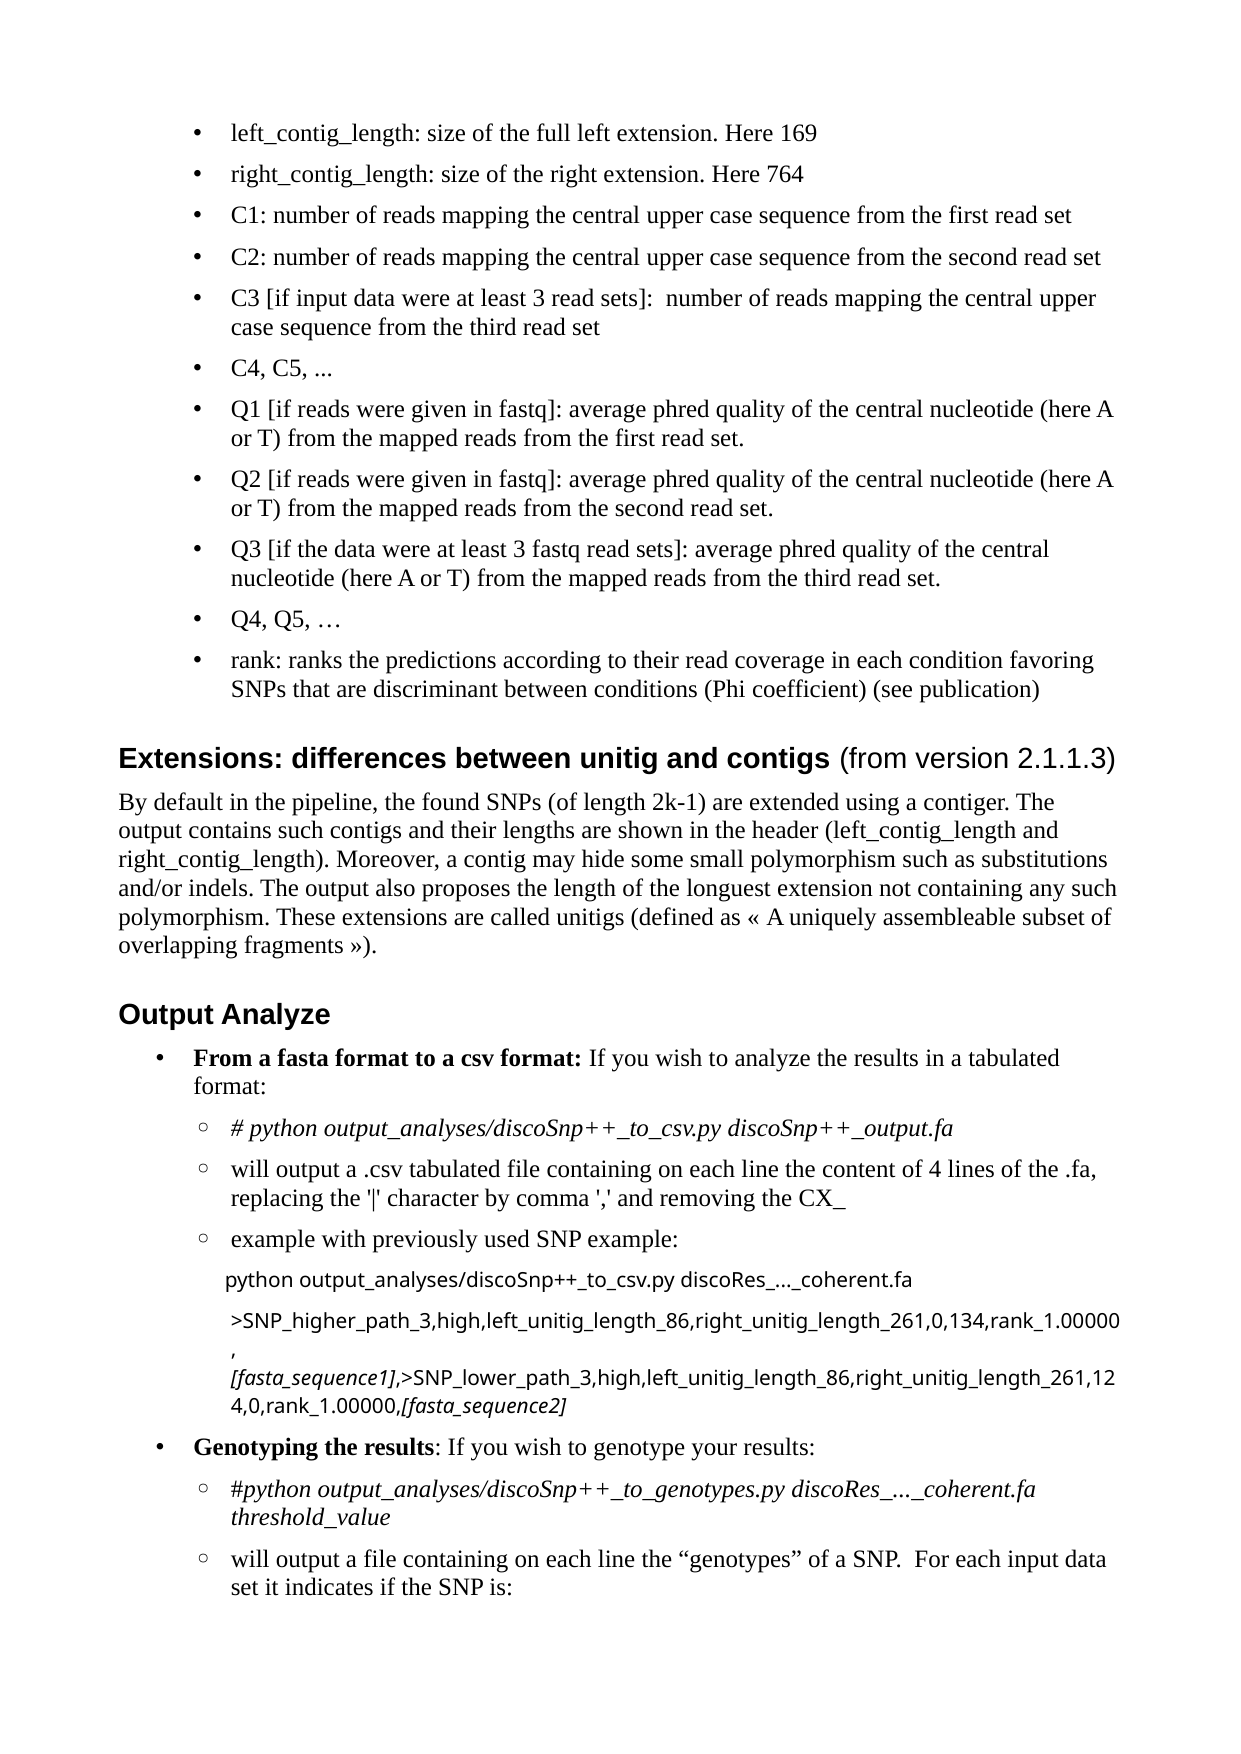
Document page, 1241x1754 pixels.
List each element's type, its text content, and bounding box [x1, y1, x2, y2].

list Q4, Q5, … [193, 604, 1122, 633]
list C3 [if input data were at least 3 read sets]: number of reads mapping the central upper case sequence from the third read set [193, 283, 1122, 341]
list Q3 [if the data were at least 3 fastq read sets]: average phred quality of the central nucleotide (here A or T) from the mapped reads from the third read set. [193, 534, 1122, 592]
list Q1 [if reads were given in fastq]: average phred quality of the central nucleotide (here A or T) from the mapped reads from the first read set. [193, 394, 1122, 452]
list right_contig_length: size of the right extension. Here 764 [193, 159, 1122, 188]
list >SNP_higher_path_3,high,left_unitig_length_86,right_unitig_length_261,0,134,rank_1.00000,[fasta_sequence1],>SNP_lower_path_3,high,left_unitig_length_86,right_unitig_length_261,124,0,rank_1.00000,[fasta_sequence2] [193, 1306, 1122, 1420]
list will output a .csv tabulated file containing on each line the content of 4 lines of the .fa, replacing the '|' character by comma ',' and removing the CX_ [193, 1154, 1122, 1211]
list #python output_analyses/discoSnp++_to_genotypes.py discoRes_..._coherent.fa threshold_value [193, 1474, 1122, 1531]
list C2: number of reads mapping the central upper case sequence from the second read set [193, 242, 1122, 271]
list left_contig_length: size of the full left extension. Here 169 [193, 118, 1122, 147]
list rank: ranks the predictions according to their read coverage in each condition favoring SNPs that are discriminant between conditions (Phi coefficient) (see publication) [193, 646, 1122, 703]
list # python output_analyses/discoSnp++_to_csv.py discoSnp++_output.fa [193, 1113, 1122, 1141]
list example with previously used SNP example: [193, 1224, 1122, 1253]
subtitle Extensions: differences between unitig and contigs (from version 2.1.1.3) [118, 741, 1122, 774]
list C4, C5, ... [193, 353, 1122, 382]
text python output_analyses/discoSnp++_to_csv.py discoRes_..._coherent.fa [118, 1265, 1122, 1294]
text By default in the pipeline, the found SNPs (of length 2k-1) are extended using a contiger. The output contains such contigs and their lengths are shown in the header (left_contig_length and right_contig_length). Moreover, a contig may hide some small polymorphism such as substitutions and/or indels. The output also proposes the length of the longuest extension not containing any such polymorphism. These extensions are called unitigs (defined as « A uniquely assembleable subset of overlapping fragments »). [118, 787, 1122, 959]
list C1: number of reads mapping the central upper case sequence from the first read set [193, 201, 1122, 229]
list From a fasta format to a csv format: If you wish to analyze the results in a tabulated format: [156, 1043, 1122, 1100]
list Genotyping the results: If you wish to genotype your results: [156, 1432, 1122, 1461]
list Q2 [if reads were given in fastq]: average phred quality of the central nucleotide (here A or T) from the mapped reads from the second read set. [193, 464, 1122, 522]
subtitle Output Analyze [118, 997, 1122, 1030]
list will output a file containing on each line the “genotypes” of a SNP. For each input data set it indicates if the SNP is: [193, 1544, 1122, 1601]
